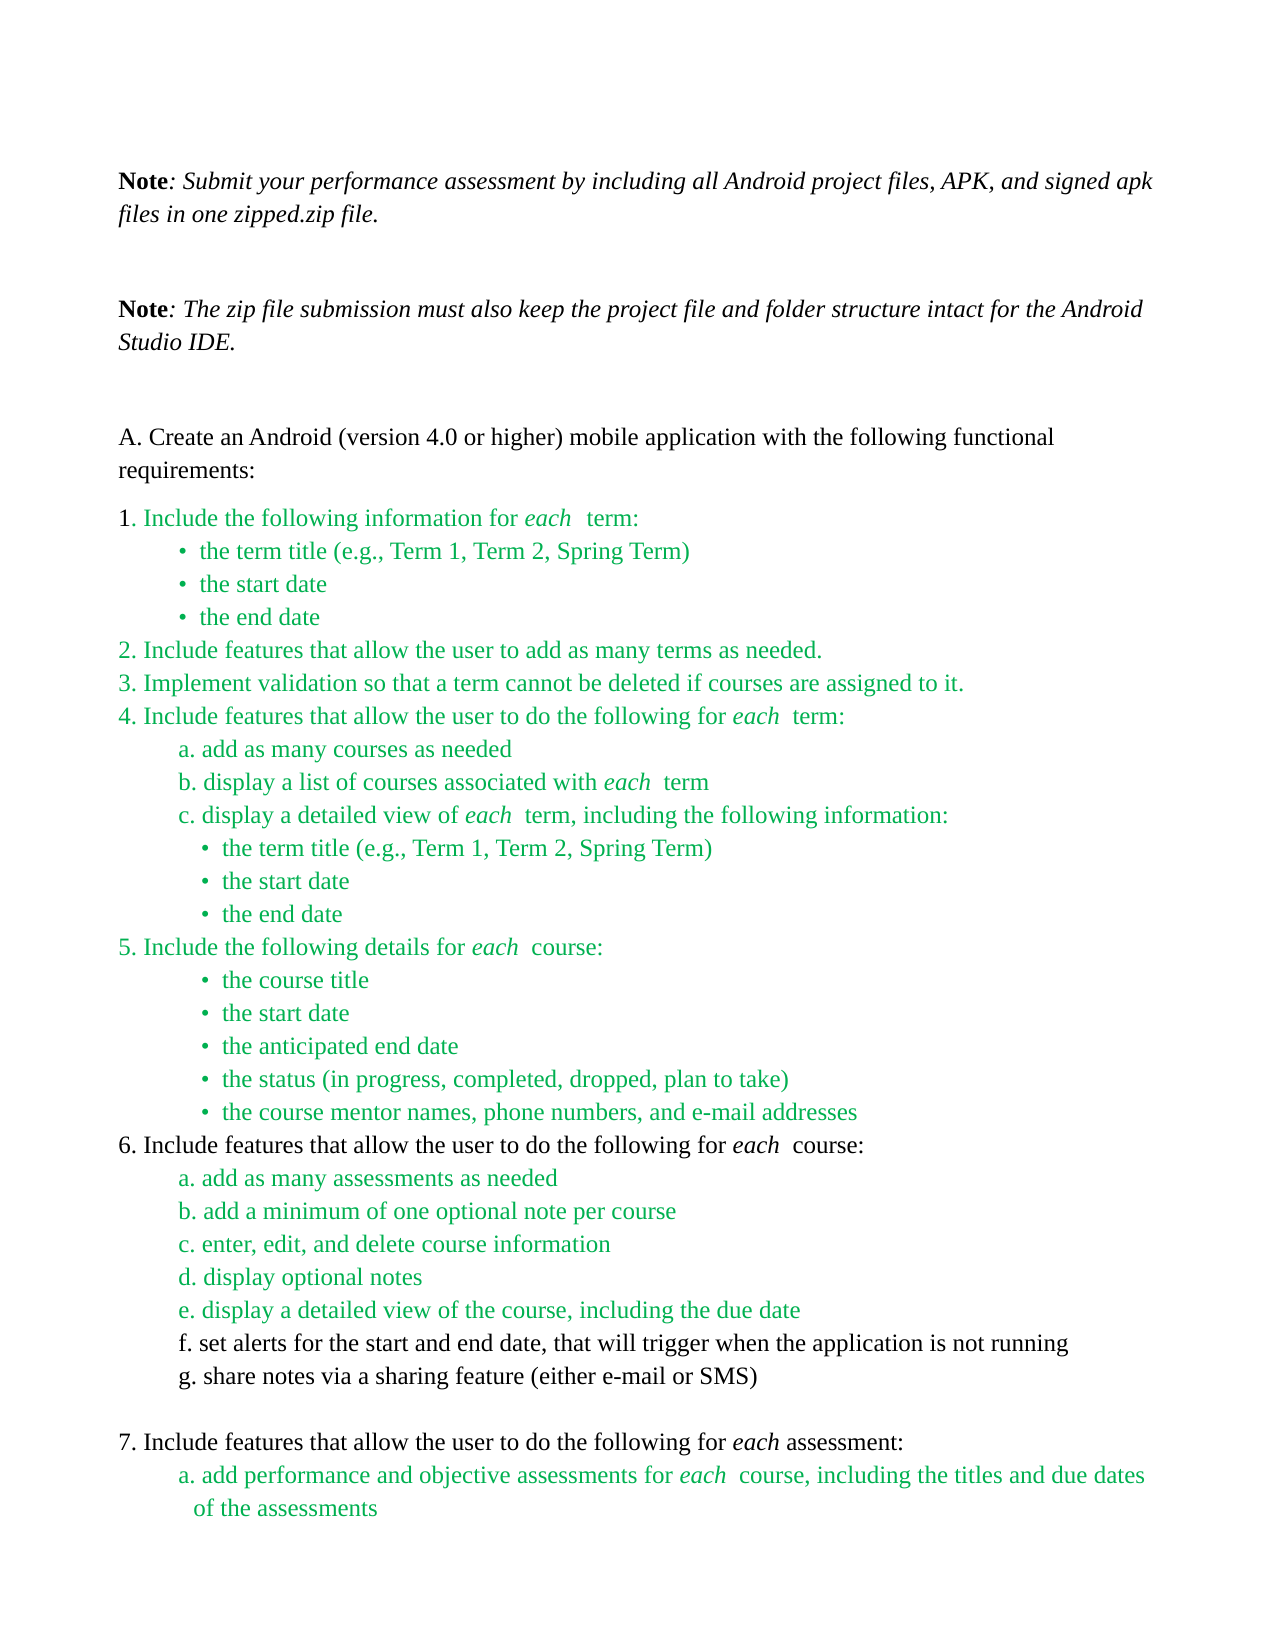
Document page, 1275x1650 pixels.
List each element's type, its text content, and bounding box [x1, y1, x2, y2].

text • the anticipated end date [201, 1031, 1157, 1060]
text a. add as many assessments as needed [178, 1163, 1157, 1192]
text Note: The zip file submission must also keep the project file and folder structure intact for the Android Studio IDE. [118, 294, 1157, 356]
text • the end date [178, 602, 1157, 631]
text 2. Include features that allow the user to add as many terms as needed. [118, 635, 1157, 664]
text • the start date [201, 998, 1157, 1027]
text 5. Include the following details for each course: [118, 932, 1157, 961]
text • the end date [201, 899, 1157, 928]
text A. Create an Android (version 4.0 or higher) mobile application with the following functional requirements: [118, 422, 1157, 484]
text b. display a list of courses associated with each term [178, 767, 1157, 796]
text • the start date [178, 569, 1157, 598]
text 6. Include features that allow the user to do the following for each course: [118, 1130, 1157, 1159]
text • the course mentor names, phone numbers, and e-mail addresses [201, 1097, 1157, 1126]
text 7. Include features that allow the user to do the following for each assessment: [118, 1427, 1157, 1456]
text a. add performance and objective assessments for each course, including the titles and due dates of the assessments [178, 1460, 1157, 1522]
text • the start date [201, 866, 1157, 895]
text g. share notes via a sharing feature (either e-mail or SMS) [178, 1361, 1157, 1390]
text 4. Include features that allow the user to do the following for each term: [118, 701, 1157, 730]
text • the term title (e.g., Term 1, Term 2, Spring Term) [178, 536, 1157, 564]
text b. add a minimum of one optional note per course [178, 1196, 1157, 1225]
text f. set alerts for the start and end date, that will trigger when the application is not running [178, 1328, 1157, 1357]
text 1. Include the following information for each term: [118, 503, 1157, 532]
text • the status (in progress, completed, dropped, plan to take) [201, 1064, 1157, 1093]
text Note: Submit your performance assessment by including all Android project files, APK, and signed apk files in one zipped.zip file. [118, 166, 1157, 227]
text a. add as many courses as needed [178, 734, 1157, 763]
text c. display a detailed view of each term, including the following information: [178, 800, 1157, 829]
text c. enter, edit, and delete course information [178, 1229, 1157, 1258]
text • the course title [201, 965, 1157, 994]
text 3. Implement validation so that a term cannot be deleted if courses are assigned to it. [118, 668, 1157, 697]
text d. display optional notes [178, 1262, 1157, 1291]
text • the term title (e.g., Term 1, Term 2, Spring Term) [201, 833, 1157, 862]
text e. display a detailed view of the course, including the due date [178, 1295, 1157, 1324]
